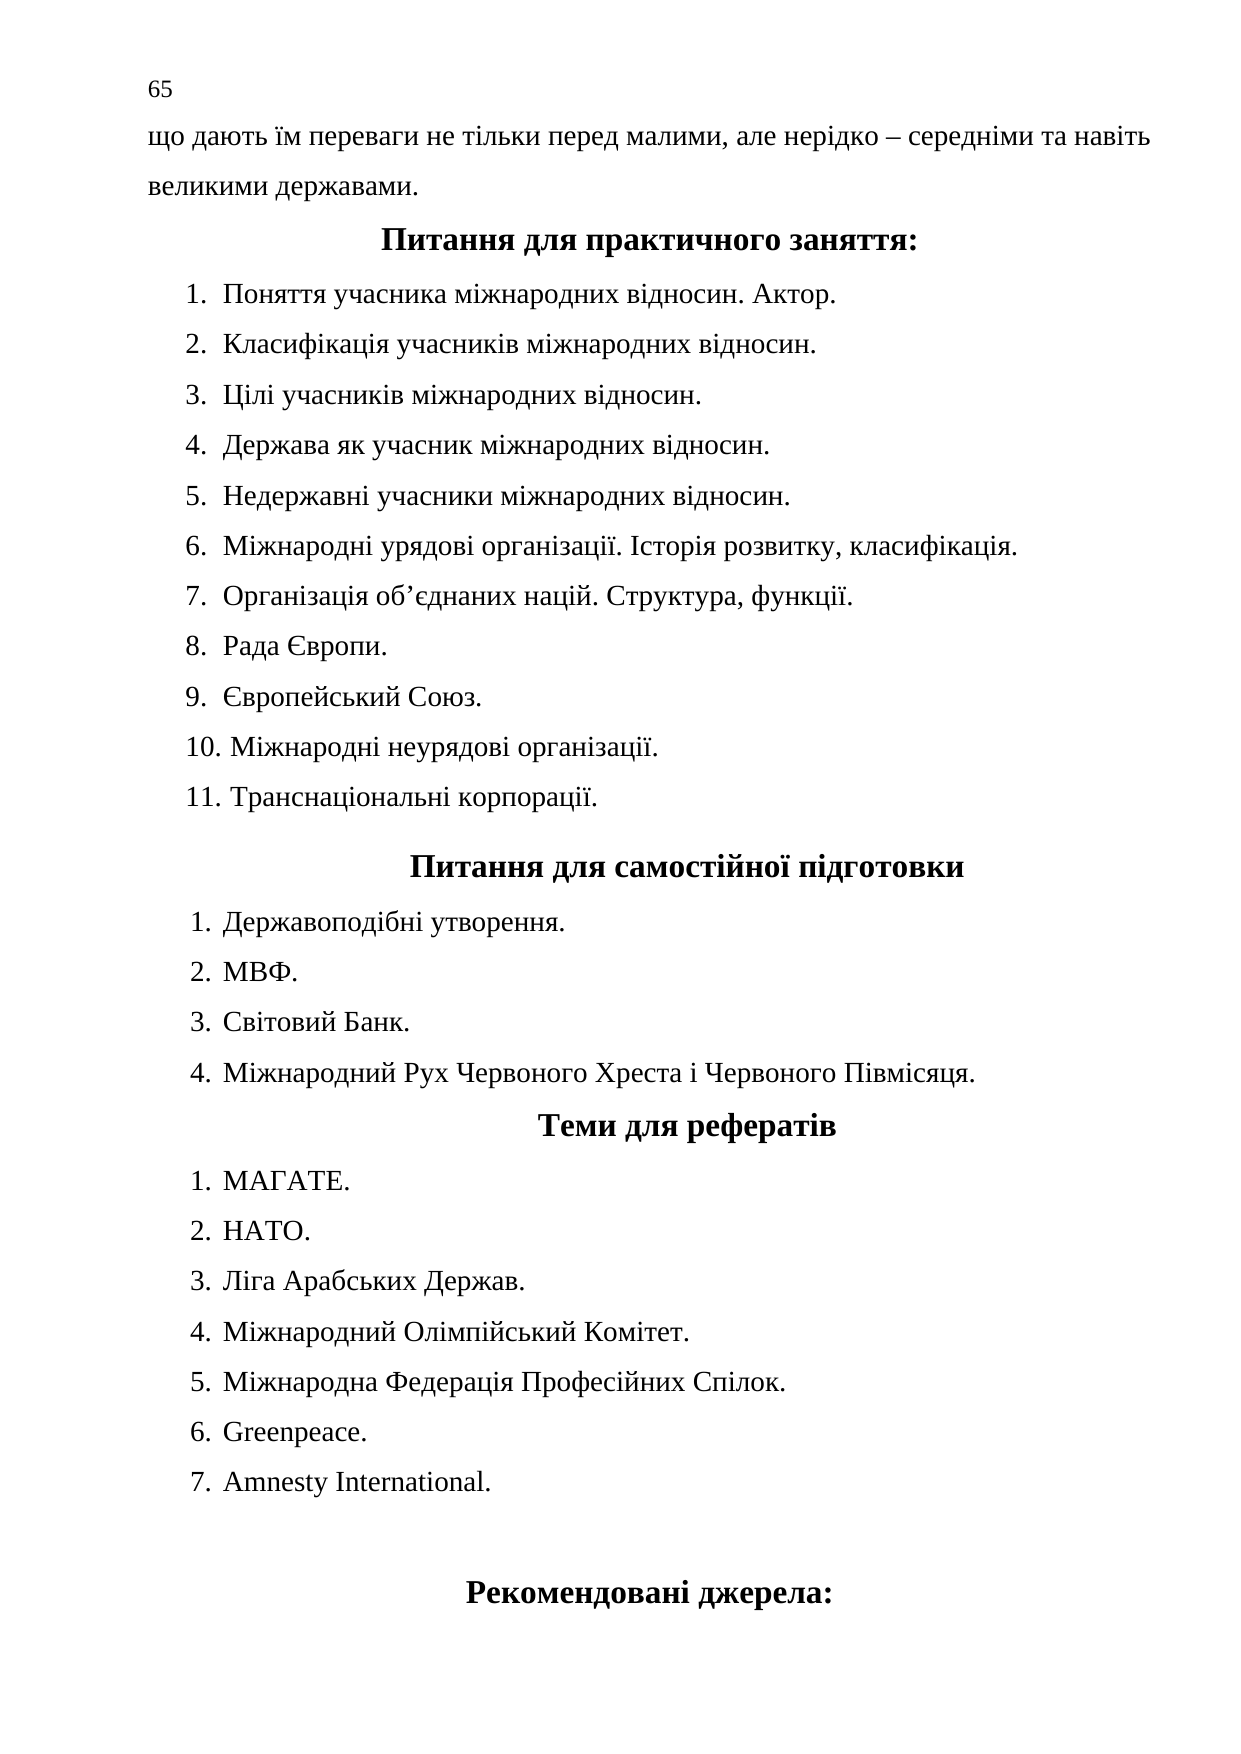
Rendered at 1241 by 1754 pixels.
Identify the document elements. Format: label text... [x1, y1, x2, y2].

list Міжнародний Олімпійський Комітет. [177, 1314, 1152, 1347]
list Рада Європи. [185, 628, 1152, 662]
list МАГАТЕ. [177, 1163, 1152, 1196]
list Міжнародний Рух Червоного Хреста і Червоного Півмісяця. [190, 1055, 1152, 1088]
list Amnesty International. [177, 1464, 1152, 1498]
list Держава як учасник міжнародних відносин. [185, 427, 1152, 461]
list Класифікація учасників міжнародних відносин. [185, 327, 1152, 360]
list Greenpeace. [177, 1414, 1152, 1448]
list Транснаціональні корпорації. [185, 779, 1152, 813]
list Організація об’єднаних націй. Структура, функції. [185, 578, 1152, 612]
list Європейський Союз. [185, 679, 1152, 712]
list Міжнародна Федерація Професійних Спілок. [177, 1364, 1152, 1397]
list Цілі учасників міжнародних відносин. [185, 377, 1152, 411]
list Державоподібні утворення. [190, 904, 1152, 937]
list Поняття учасника міжнародних відносин. Актор. [185, 276, 1152, 310]
list Ліга Арабських Держав. [177, 1263, 1152, 1297]
text Питання для практичного заняття: [148, 219, 1152, 257]
text що дають їм переваги не тільки перед малими, але нерідко – середніми та навіть великими державами. [148, 118, 1152, 202]
text Теми для рефератів [223, 1105, 1152, 1143]
list НАТО. [177, 1213, 1152, 1247]
list Недержавні учасники міжнародних відносин. [185, 478, 1152, 511]
list Світовий Банк. [190, 1004, 1152, 1038]
text Питання для самостійної підготовки [223, 846, 1152, 885]
list Міжнародні урядові організації. Історія розвитку, класифікація. [185, 528, 1152, 561]
list МВФ. [190, 954, 1152, 988]
list Міжнародні неурядові організації. [185, 729, 1152, 763]
text Рекомендовані джерела: [148, 1572, 1152, 1611]
